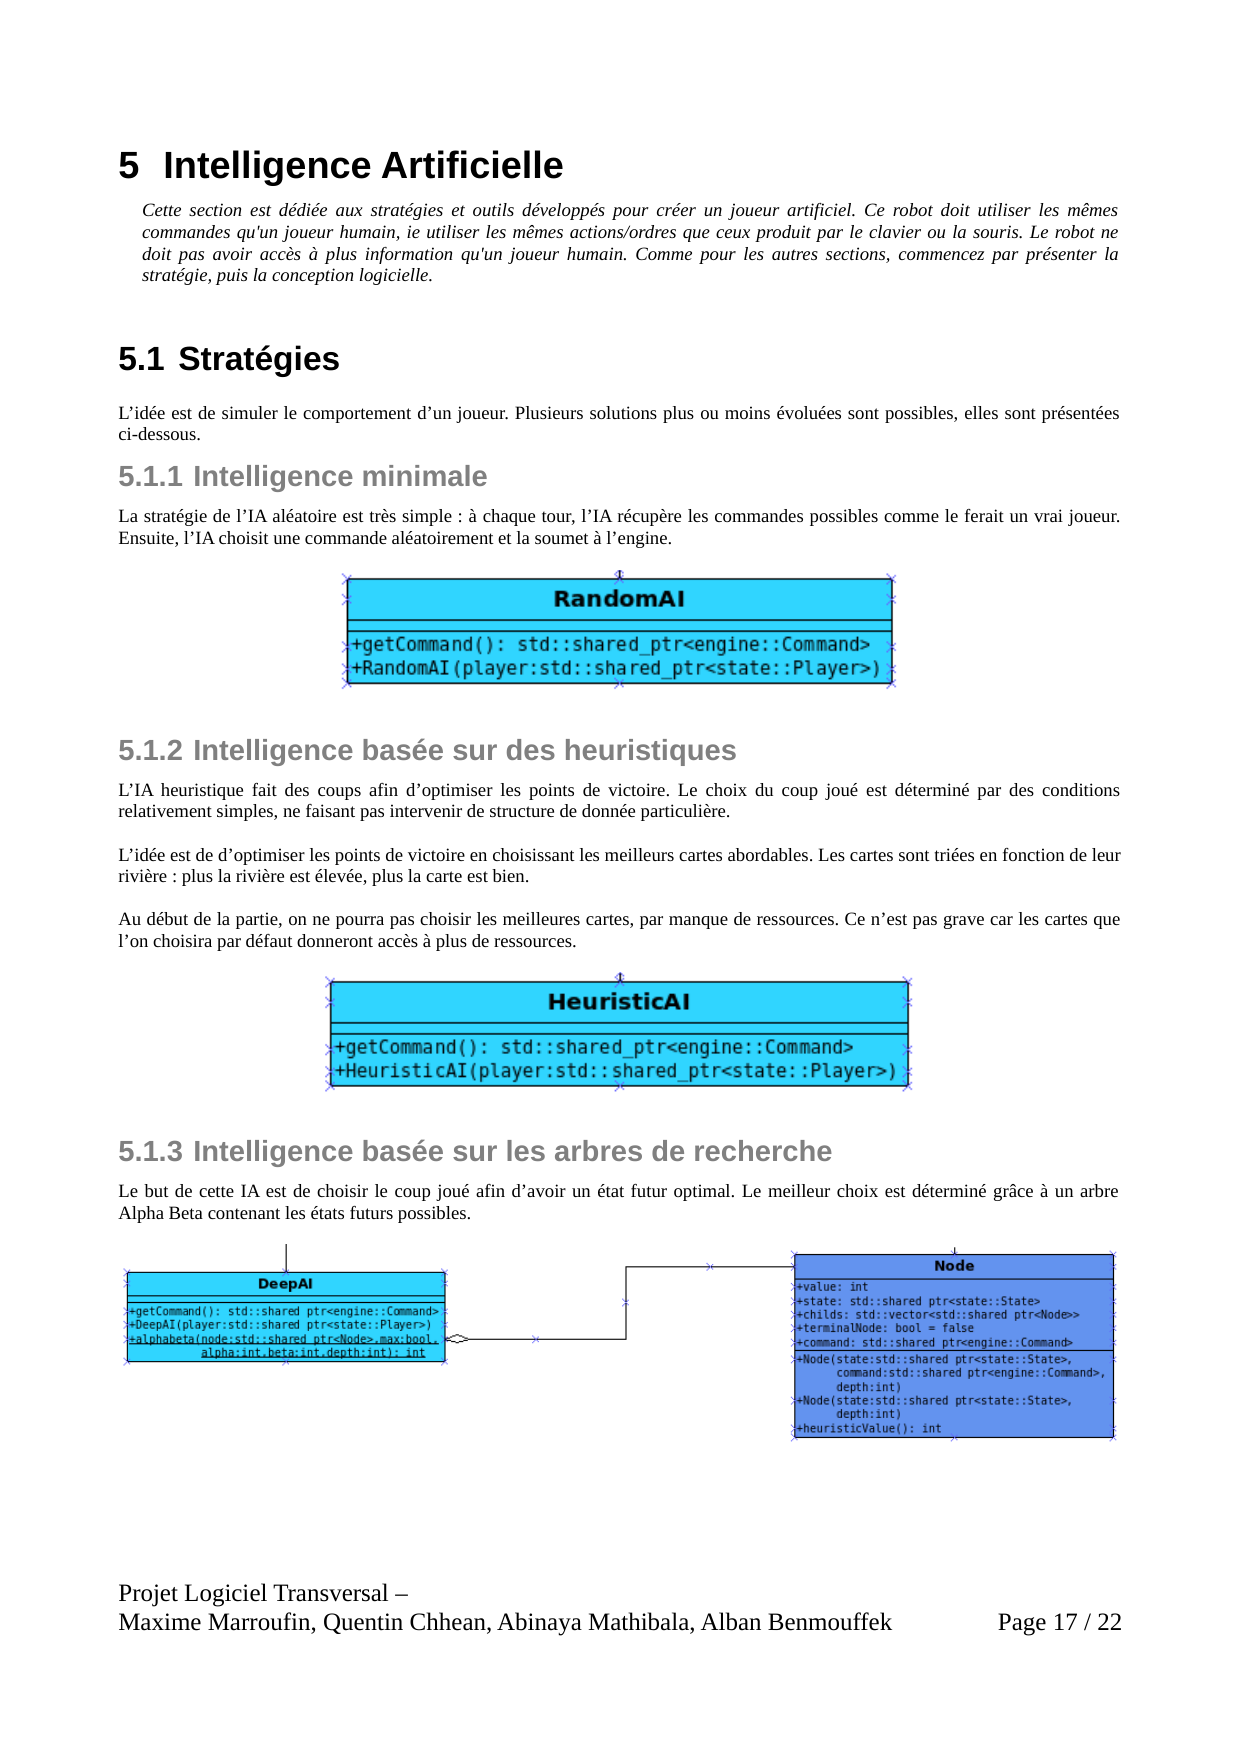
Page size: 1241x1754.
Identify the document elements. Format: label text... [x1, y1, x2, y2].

subtitle Intelligence basée sur les arbres de recherche [118, 1134, 1122, 1167]
picture [336, 570, 904, 697]
text L’IA heuristique fait des coups afin d’optimiser les points de victoire. Le choix du coup joué est déterminé par des conditions relativement simples, ne faisant pas intervenir de structure de donnée particulière. [118, 779, 1122, 822]
subtitle Intelligence Artificielle [118, 143, 1122, 187]
text L’idée est de d’optimiser les points de victoire en choisissant les meilleurs cartes abordables. Les cartes sont triées en fonction de leur rivière : plus la rivière est élevée, plus la carte est bien. [118, 843, 1122, 887]
text Au début de la partie, on ne pourra pas choisir les meilleures cartes, par manque de ressources. Ce n’est pas grave car les cartes que l’on choisira par défaut donneront accès à plus de ressources. [118, 908, 1122, 951]
text Le but de cette IA est de choisir le coup joué afin d’avoir un état futur optimal. Le meilleur choix est déterminé grâce à un arbre Alpha Beta contenant les états futurs possibles. [118, 1180, 1122, 1223]
subtitle Stratégies [118, 339, 1122, 378]
text La stratégie de l’IA aléatoire est très simple : à chaque tour, l’IA récupère les commandes possibles comme le ferait un vrai joueur. Ensuite, l’IA choisit une commande aléatoirement et la soumet à l’engine. [118, 505, 1122, 548]
text Cette section est dédiée aux stratégies et outils développés pour créer un joueur artificiel. Ce robot doit utiliser les mêmes commandes qu'un joueur humain, ie utiliser les mêmes actions/ordres que ceux produit par le clavier ou la souris. Le robot ne doit pas avoir accès à plus information qu'un joueur humain. Comme pour les autres sections, commencez par présenter la stratégie, puis la conception logicielle. [142, 199, 1122, 286]
subtitle Intelligence basée sur des heuristiques [118, 733, 1122, 766]
subtitle Intelligence minimale [118, 459, 1122, 493]
text L’idée est de simuler le comportement d’un joueur. Plusieurs solutions plus ou moins évoluées sont possibles, elles sont présentées ci-dessous. [118, 402, 1122, 445]
picture [118, 1244, 1123, 1447]
picture [324, 972, 917, 1098]
